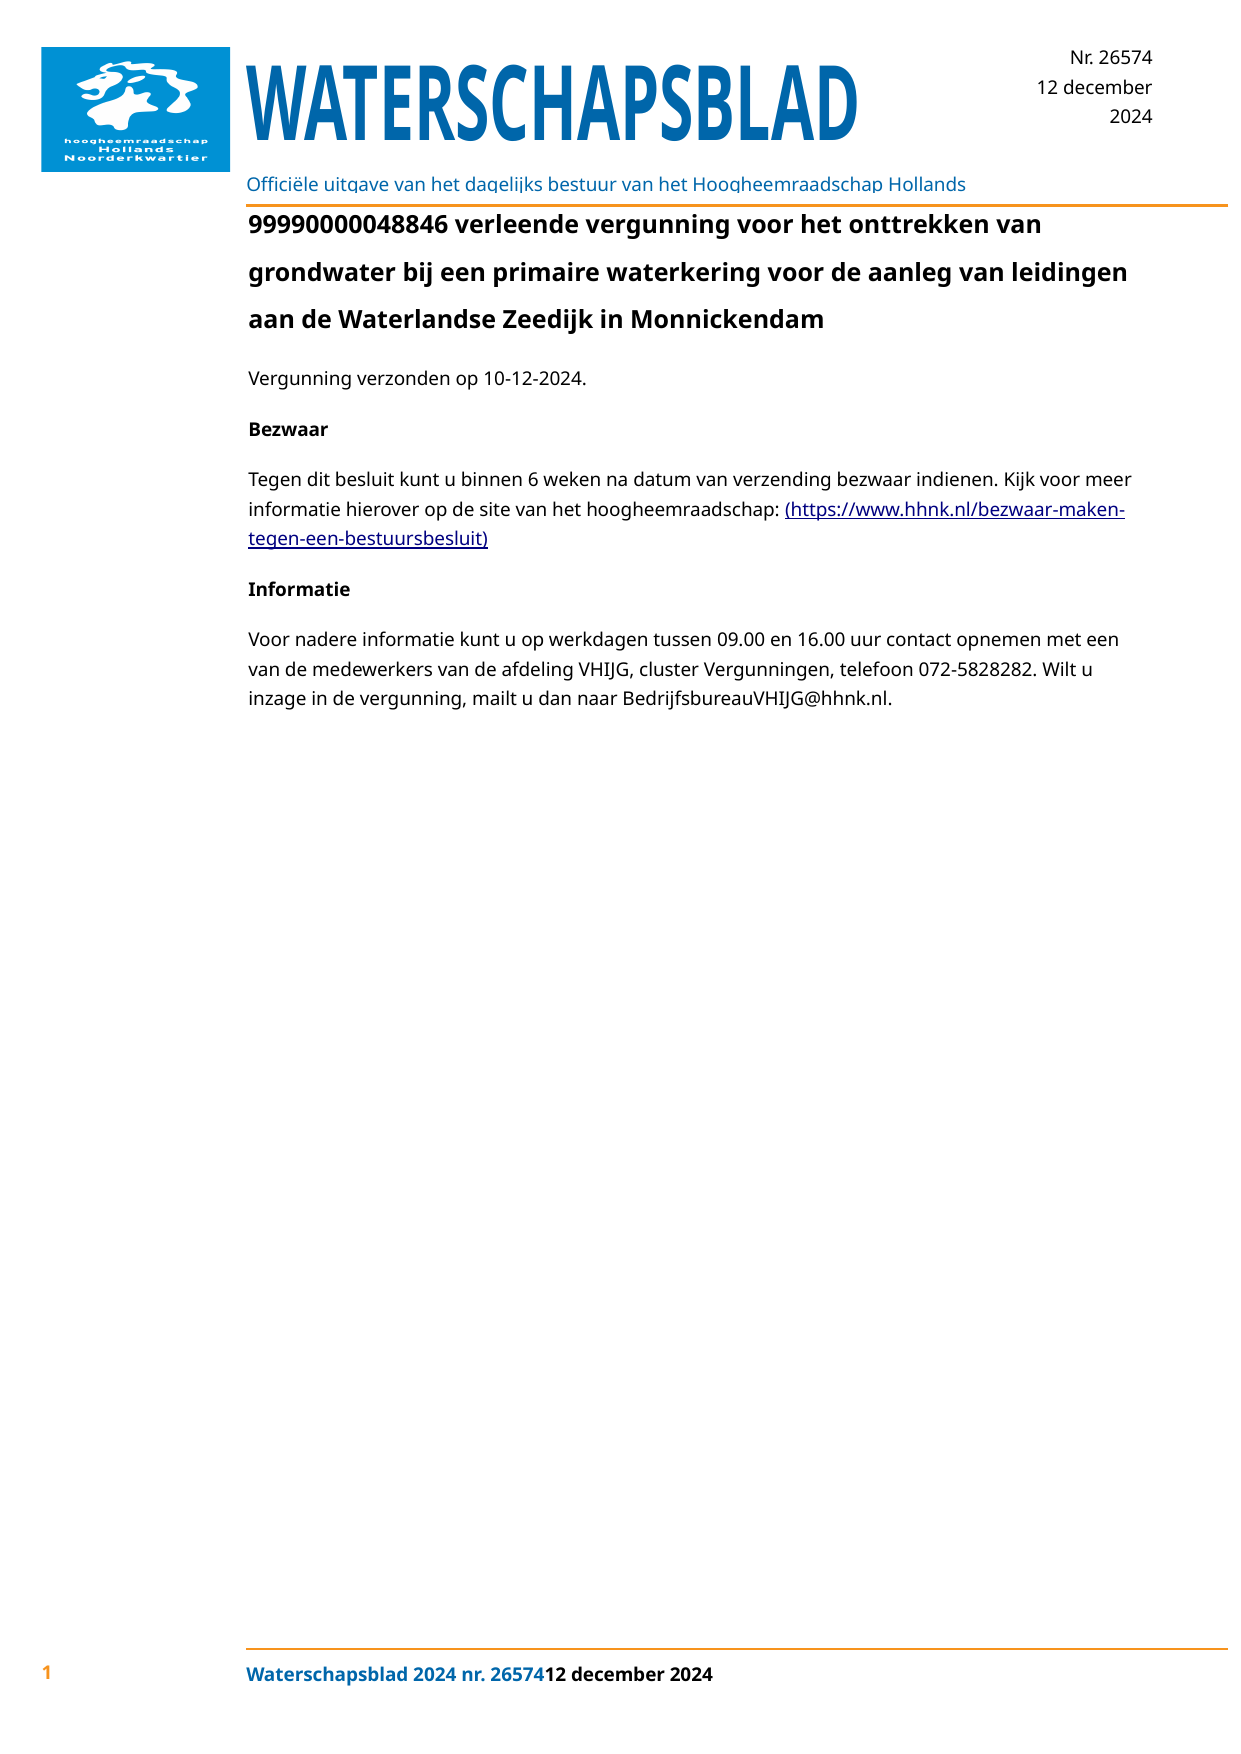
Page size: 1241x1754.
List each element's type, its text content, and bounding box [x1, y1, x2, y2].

text Vergunning verzonden op 10-12-2024. [248, 366, 1152, 391]
text Bezwaar [248, 416, 1152, 442]
text 99990000048846 verleende vergunning voor het onttrekken van grondwater bij een primaire waterkering voor de aanleg van leidingen aan de Waterlandse Zeedijk in Monnickendam [248, 207, 1152, 336]
text Tegen dit besluit kunt u binnen 6 weken na datum van verzending bezwaar indienen. Kijk voor meer informatie hierover op de site van het hoogheemraadschap: (https://www.hhnk.nl/bezwaar-maken-tegen-een-bestuursbesluit) [248, 466, 1152, 551]
picture [88, 87, 157, 130]
picture [129, 76, 144, 82]
text Informatie [248, 576, 1152, 602]
picture [118, 62, 197, 112]
text Voor nadere informatie kunt u op werkdagen tussen 09.00 en 16.00 uur contact opnemen met een van de medewerkers van de afdeling VHIJG, cluster Vergunningen, telefoon 072-5828282. Wilt u inzage in de vergunning, mailt u dan naar BedrijfsbureauVHIJG@hhnk.nl. [248, 626, 1152, 711]
picture [78, 64, 122, 99]
